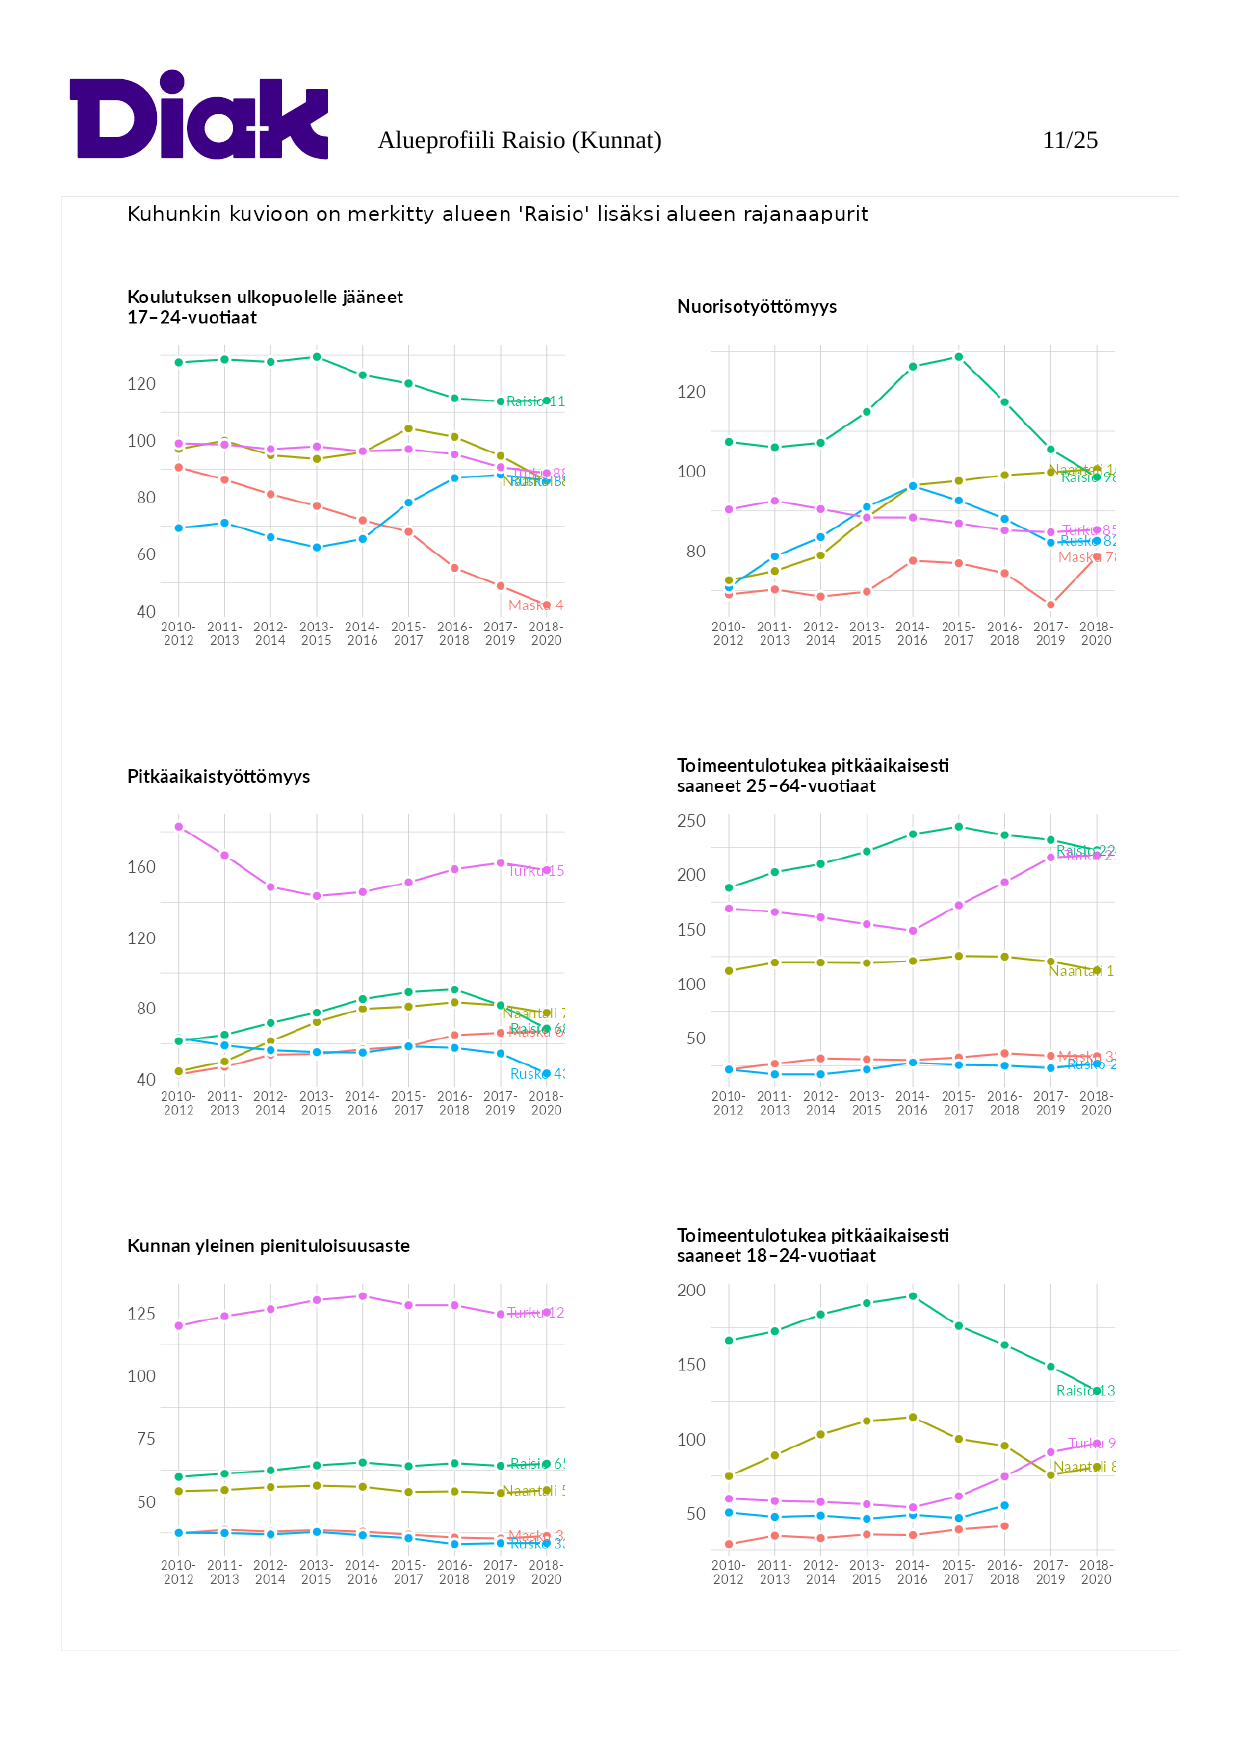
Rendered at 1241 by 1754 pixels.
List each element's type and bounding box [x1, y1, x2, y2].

picture [61, 196, 1179, 1651]
